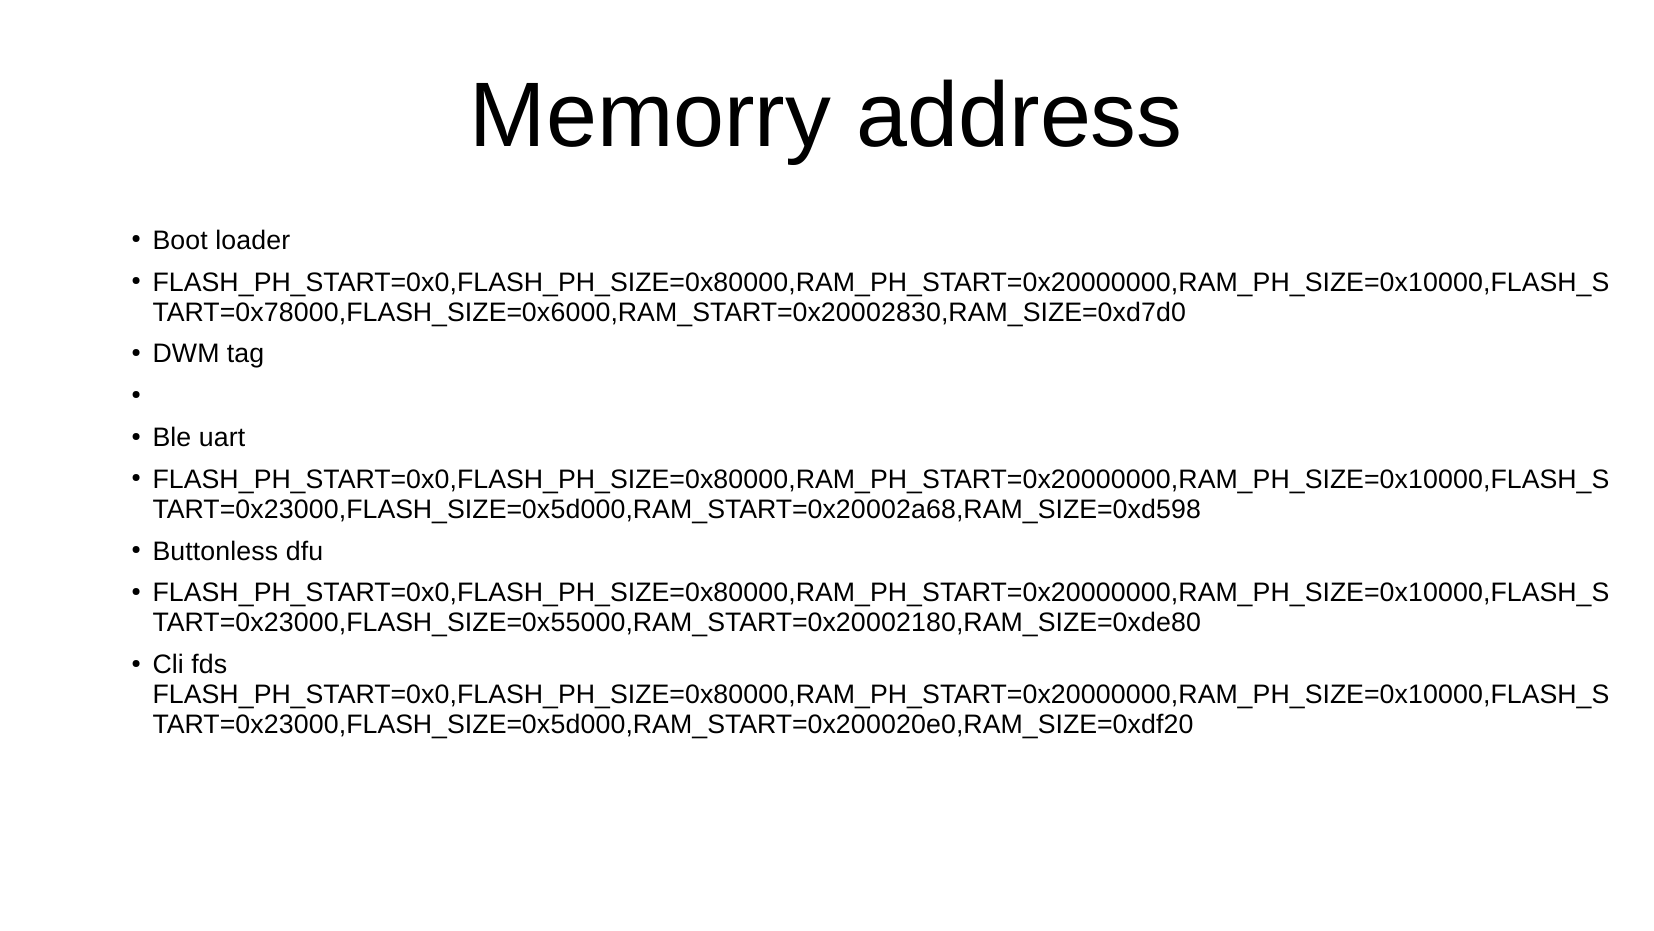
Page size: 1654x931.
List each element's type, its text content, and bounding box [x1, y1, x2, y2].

list Boot loader FLASH_PH_START=0x0,FLASH_PH_SIZE=0x80000,RAM_PH_START=0x20000000,RAM_PH_SIZE=0x10000,FLASH_START=0x78000,FLASH_SIZE=0x6000,RAM_START=0x20002830,RAM_SIZE=0xd7d0 DWM tag Ble uart FLASH_PH_START=0x0,FLASH_PH_SIZE=0x80000,RAM_PH_START=0x20000000,RAM_PH_SIZE=0x10000,FLASH_START=0x23000,FLASH_SIZE=0x5d000,RAM_START=0x20002a68,RAM_SIZE=0xd598 Buttonless dfu FLASH_PH_START=0x0,FLASH_PH_SIZE=0x80000,RAM_PH_START=0x20000000,RAM_PH_SIZE=0x10000,FLASH_START=0x23000,FLASH_SIZE=0x55000,RAM_START=0x20002180,RAM_SIZE=0xde80 Cli fds FLASH_PH_START=0x0,FLASH_PH_SIZE=0x80000,RAM_PH_START=0x20000000,RAM_PH_SIZE=0x10000,FLASH_START=0x23000,FLASH_SIZE=0x5d000,RAM_START=0x200020e0,RAM_SIZE=0xdf20 [124, 225, 1613, 765]
title Memorry address [82, 37, 1571, 193]
